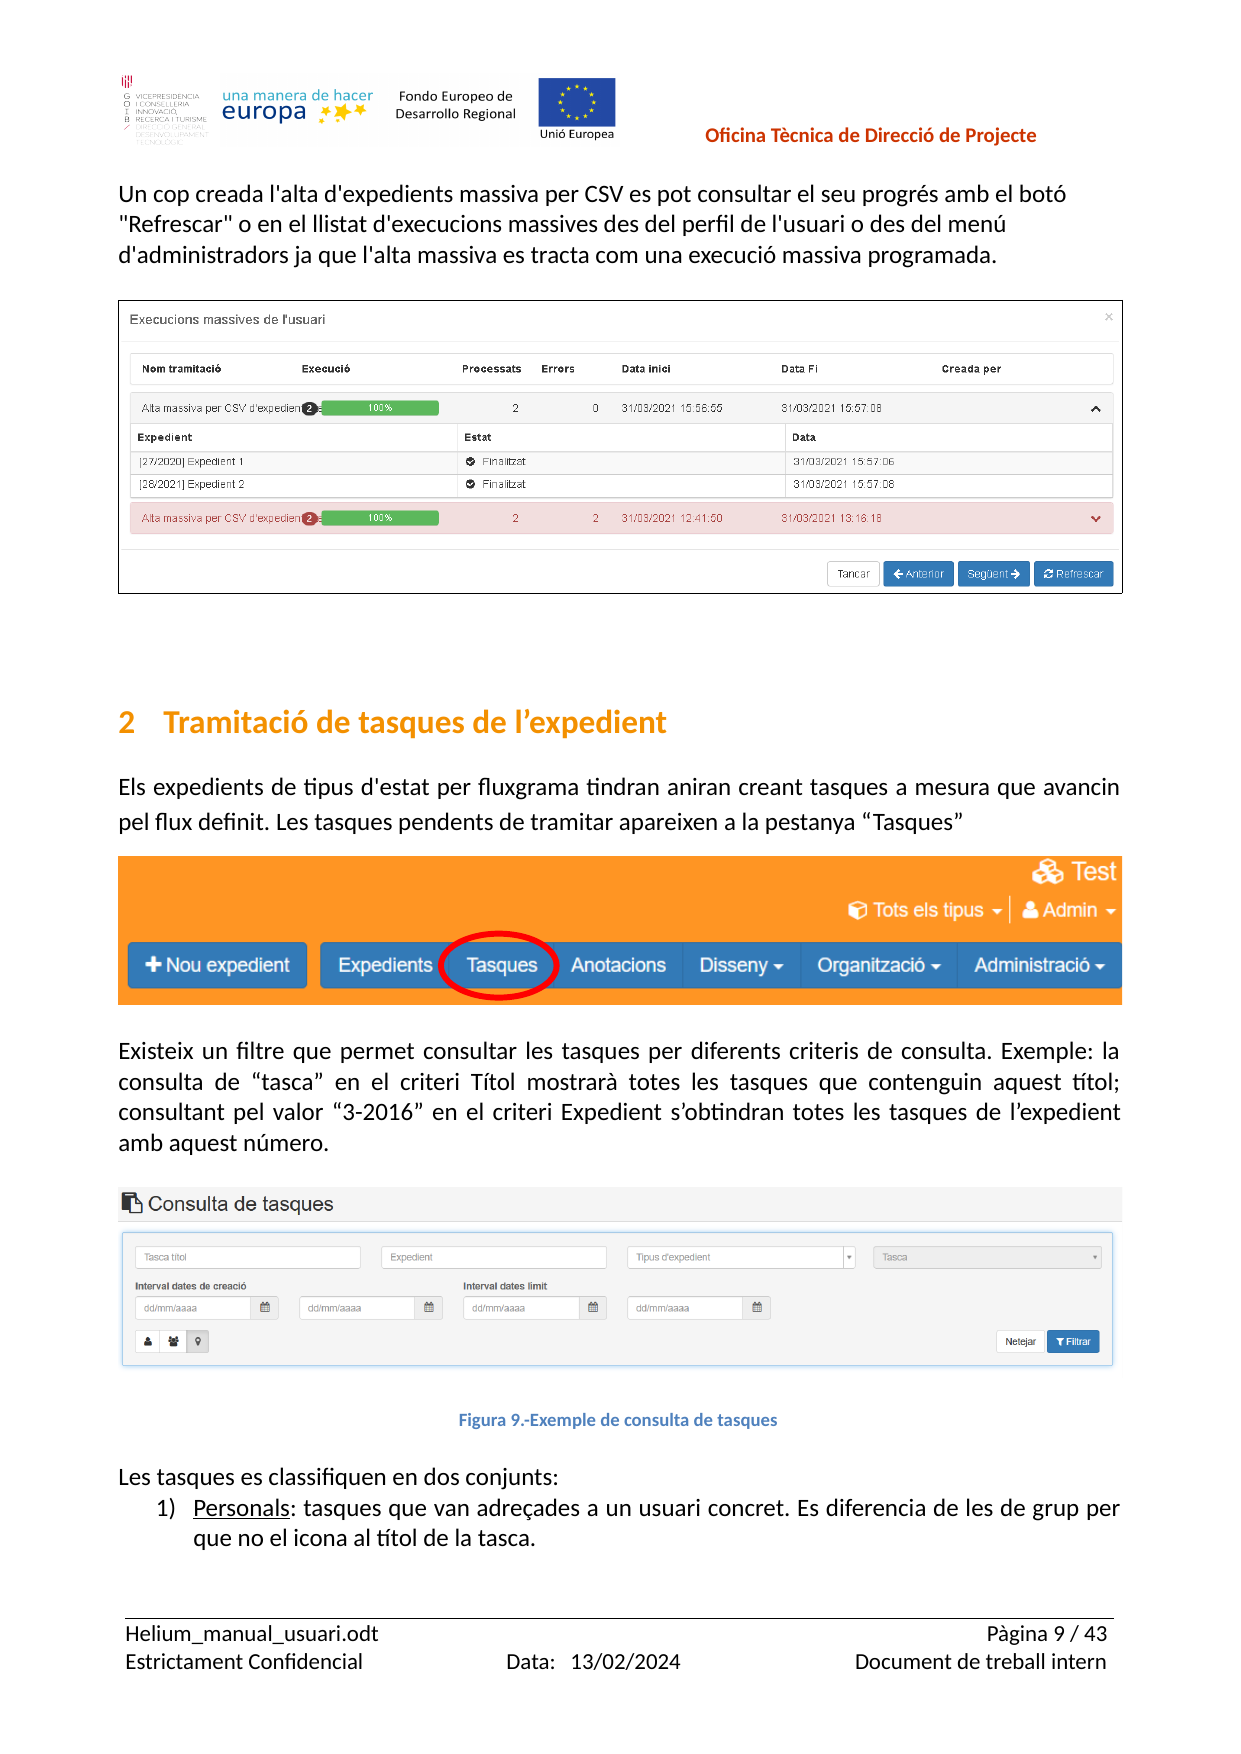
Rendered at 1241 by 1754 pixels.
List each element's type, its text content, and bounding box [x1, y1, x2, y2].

text Un cop creada l'alta d'expedients massiva per CSV es pot consultar el seu progrés amb el botó "Refrescar" o en el llistat d'execucions massives des del perfil de l'usuari o des del menú d'administradors ja que l'alta massiva es tracta com una execució massiva programada. [118, 178, 1122, 269]
text Figura 9.-Exemple de consulta de tasques [118, 1408, 1122, 1431]
picture [219, 73, 621, 147]
picture [118, 856, 1123, 1005]
text Existeix un filtre que permet consultar les tasques per diferents criteris de consulta. Exemple: la consulta de “tasca” en el criteri Títol mostrarà totes les tasques que contenguin aquest títol; consultant pel valor “3-2016” en el criteri Expedient s’obtindran totes les tasques de l’expedient amb aquest número. [118, 1035, 1122, 1157]
subtitle Tramitació de tasques de l’expedient [118, 701, 1122, 742]
list Personals: tasques que van adreçades a un usuari concret. Es diferencia de les de grup per que no el icona al títol de la tasca. [156, 1492, 1122, 1553]
text Les tasques es classifiquen en dos conjunts: [118, 1461, 1122, 1492]
picture [118, 73, 213, 147]
picture [118, 1187, 1123, 1378]
text Els expedients de tipus d'estat per fluxgrama tindran aniran creant tasques a mesura que avancin pel flux definit. Les tasques pendents de tramitar apareixen a la pestanya “Tasques” [118, 771, 1122, 837]
picture [121, 302, 1119, 590]
